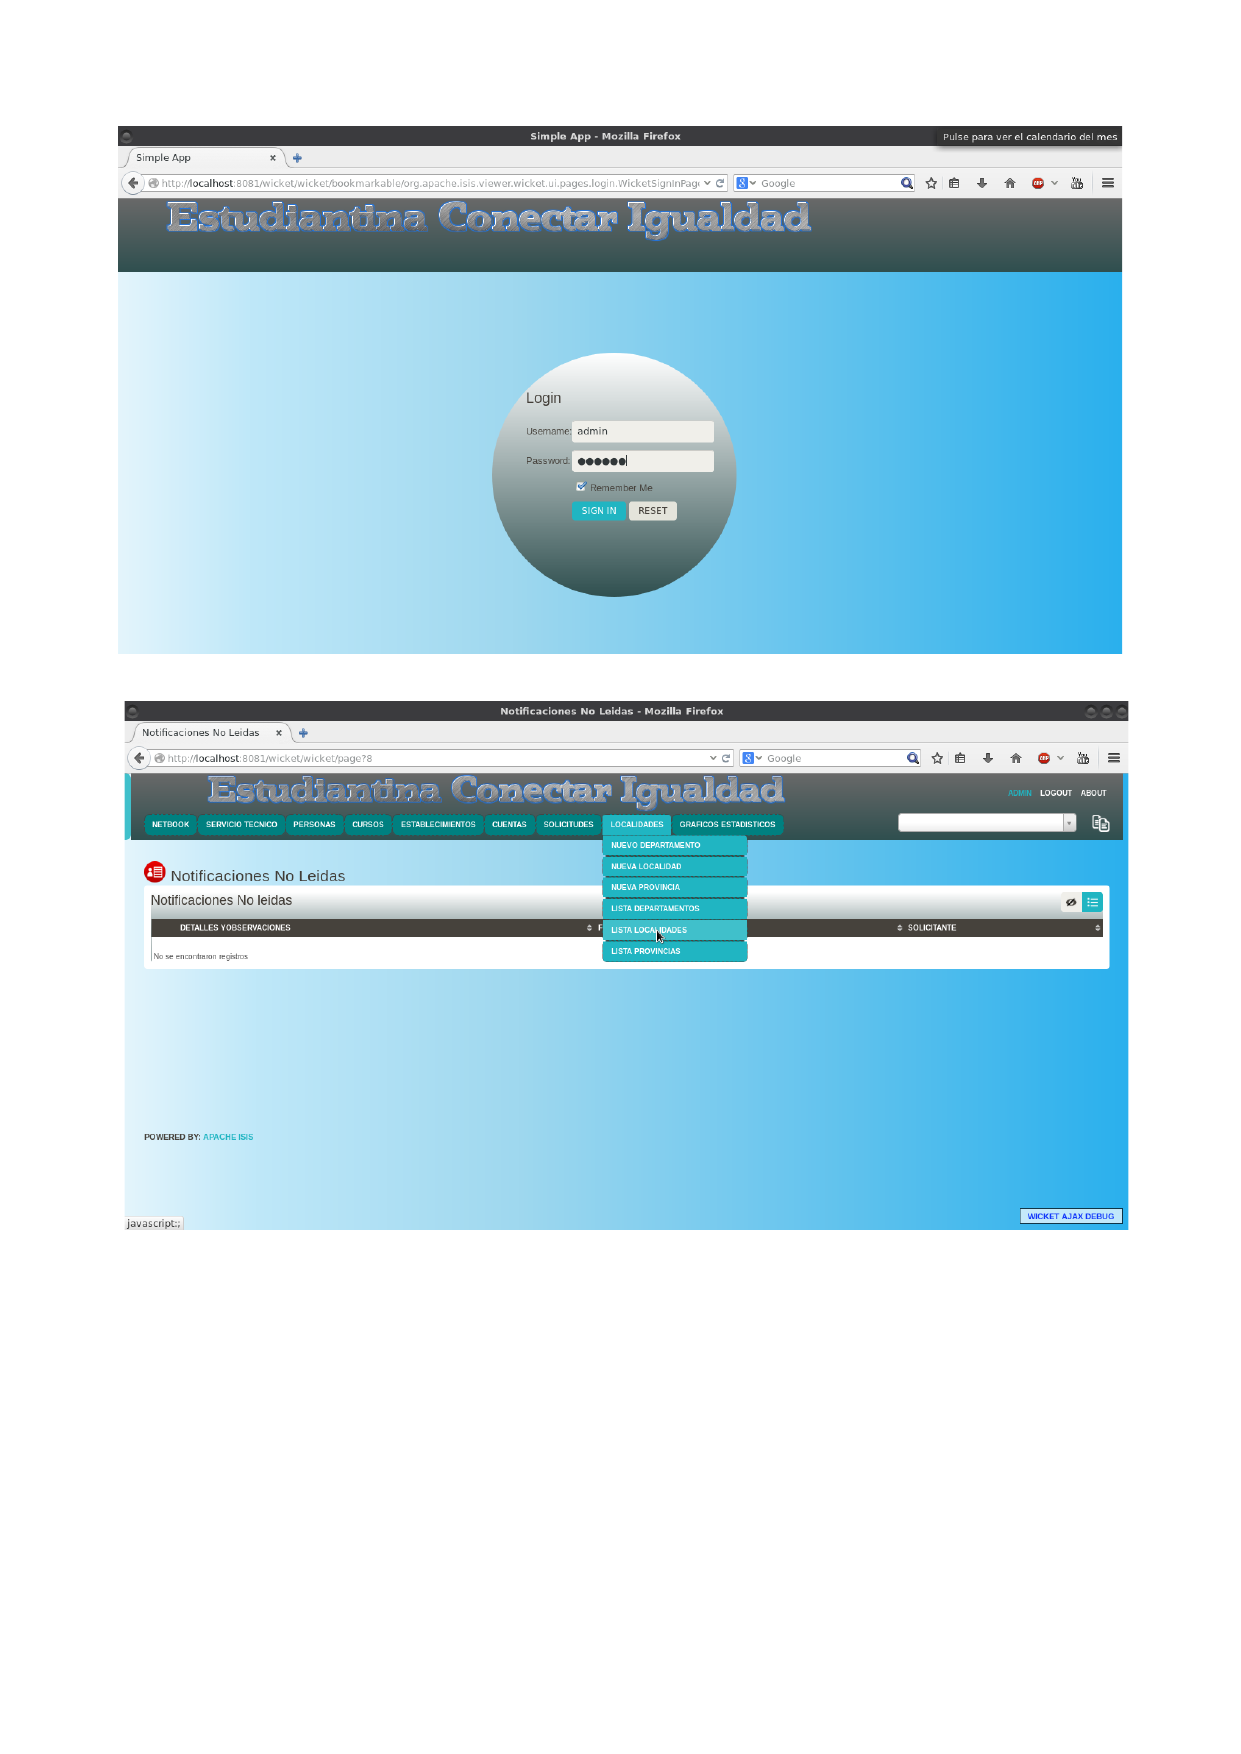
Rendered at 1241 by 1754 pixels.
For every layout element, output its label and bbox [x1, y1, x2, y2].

picture [124, 701, 1129, 1230]
picture [118, 126, 1123, 654]
